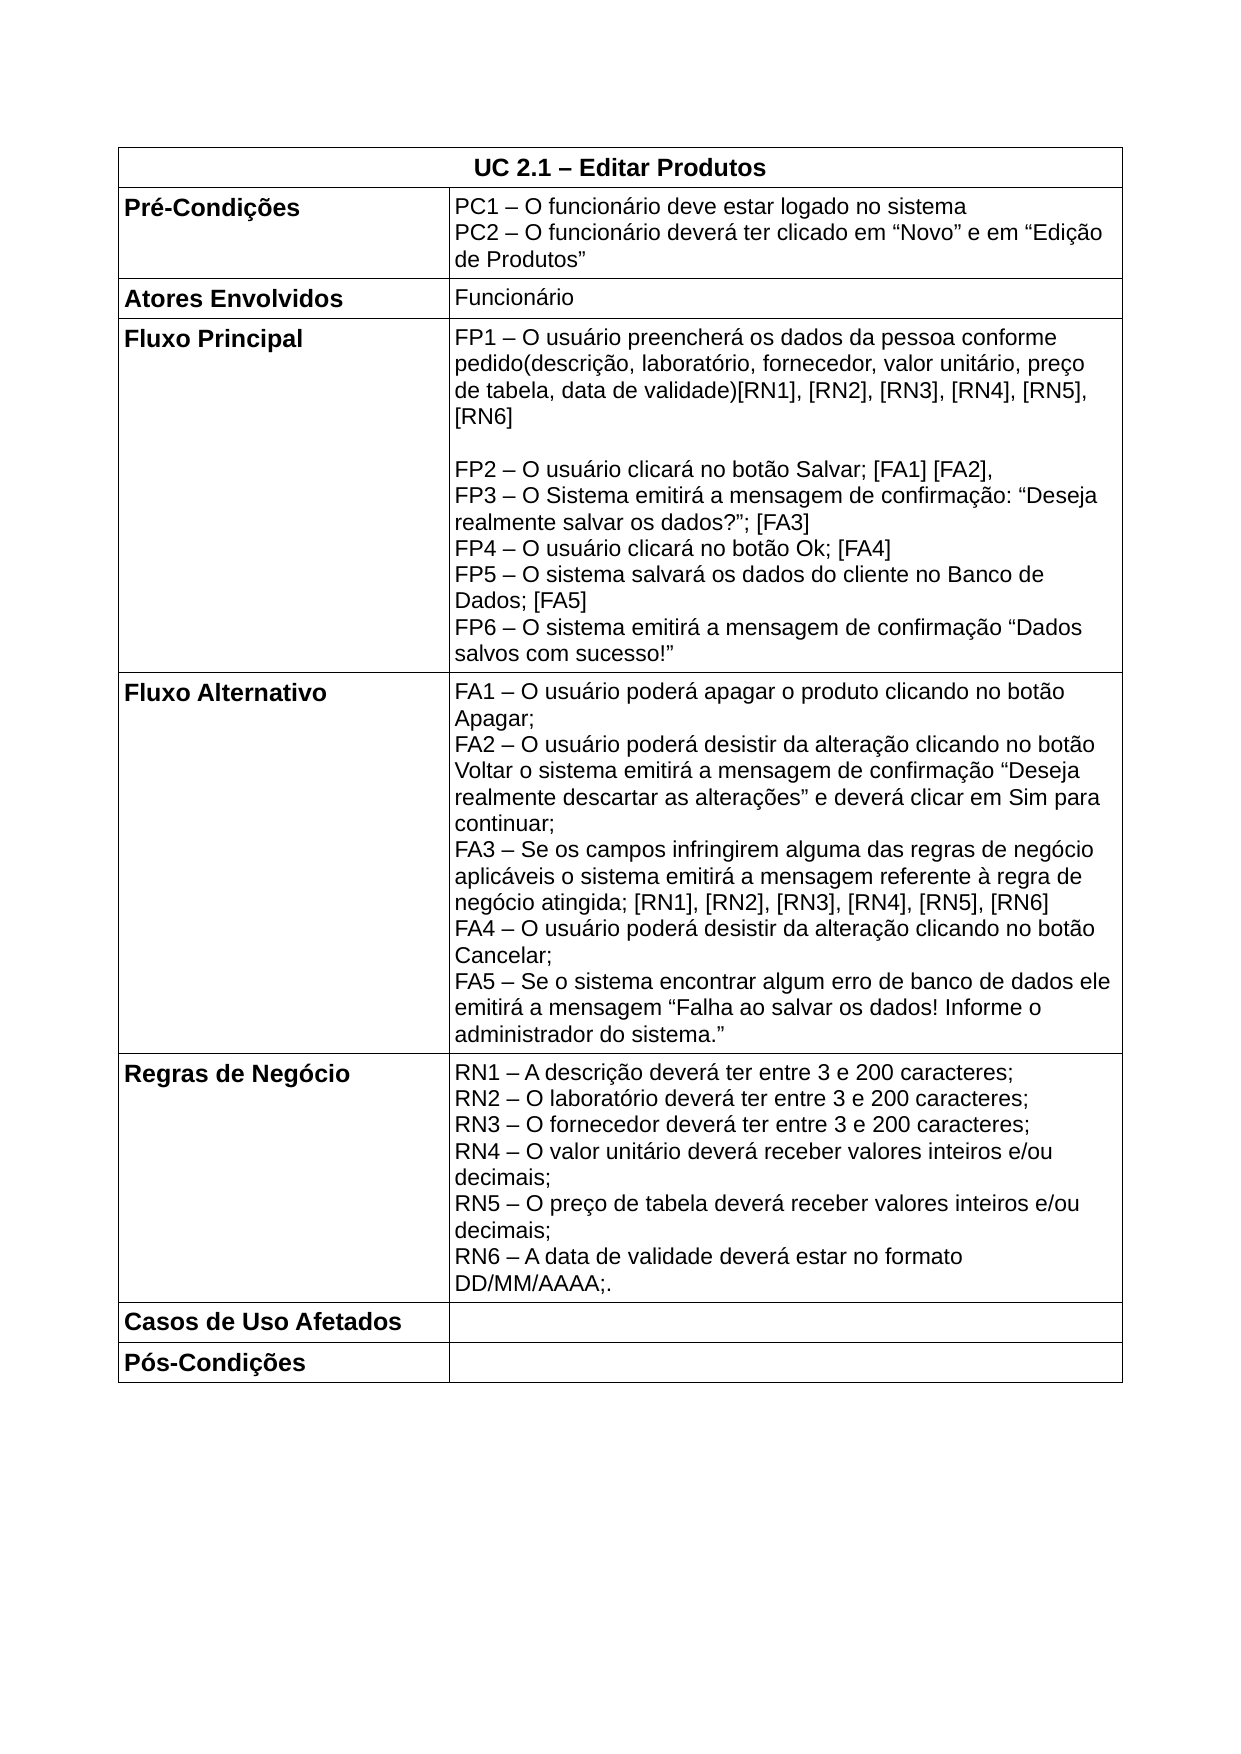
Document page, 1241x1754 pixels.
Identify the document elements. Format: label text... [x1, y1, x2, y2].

table_cell FP1 – O usuário preencherá os dados da pessoa conforme pedido(descrição, laboratório, fornecedor, valor unitário, preço de tabela, data de validade)[RN1], [RN2], [RN3], [RN4], [RN5], [RN6] FP2 – O usuário clicará no botão Salvar; [FA1] [FA2], FP3 – O Sistema emitirá a mensagem de confirmação: “Deseja realmente salvar os dados?”; [FA3] FP4 – O usuário clicará no botão Ok; [FA4] FP5 – O sistema salvará os dados do cliente no Banco de Dados; [FA5] FP6 – O sistema emitirá a mensagem de confirmação “Dados salvos com sucesso!” [450, 319, 1122, 672]
table_cell PC1 – O funcionário deve estar logado no sistema PC2 – O funcionário deverá ter clicado em “Novo” e em “Edição de Produtos” [450, 188, 1122, 278]
table_cell Pós-Condições [119, 1343, 449, 1382]
table_cell [450, 1343, 1122, 1382]
table_cell Funcionário [450, 279, 1122, 318]
table_cell [450, 1303, 1122, 1342]
table_cell Fluxo Principal [119, 319, 449, 672]
table_cell Casos de Uso Afetados [119, 1303, 449, 1342]
table_header UC 2.1 – Editar Produtos [119, 148, 1122, 187]
table_cell RN1 – A descrição deverá ter entre 3 e 200 caracteres; RN2 – O laboratório deverá ter entre 3 e 200 caracteres; RN3 – O fornecedor deverá ter entre 3 e 200 caracteres; RN4 – O valor unitário deverá receber valores inteiros e/ou decimais; RN5 – O preço de tabela deverá receber valores inteiros e/ou decimais; RN6 – A data de validade deverá estar no formato DD/MM/AAAA;. [450, 1054, 1122, 1302]
table_cell Atores Envolvidos [119, 279, 449, 318]
table_cell Regras de Negócio [119, 1054, 449, 1302]
table_cell Fluxo Alternativo [119, 673, 449, 1053]
table_cell Pré-Condições [119, 188, 449, 278]
table_cell FA1 – O usuário poderá apagar o produto clicando no botão Apagar; FA2 – O usuário poderá desistir da alteração clicando no botão Voltar o sistema emitirá a mensagem de confirmação “Deseja realmente descartar as alterações” e deverá clicar em Sim para continuar; FA3 – Se os campos infringirem alguma das regras de negócio aplicáveis o sistema emitirá a mensagem referente à regra de negócio atingida; [RN1], [RN2], [RN3], [RN4], [RN5], [RN6] FA4 – O usuário poderá desistir da alteração clicando no botão Cancelar; FA5 – Se o sistema encontrar algum erro de banco de dados ele emitirá a mensagem “Falha ao salvar os dados! Informe o administrador do sistema.” [450, 673, 1122, 1053]
